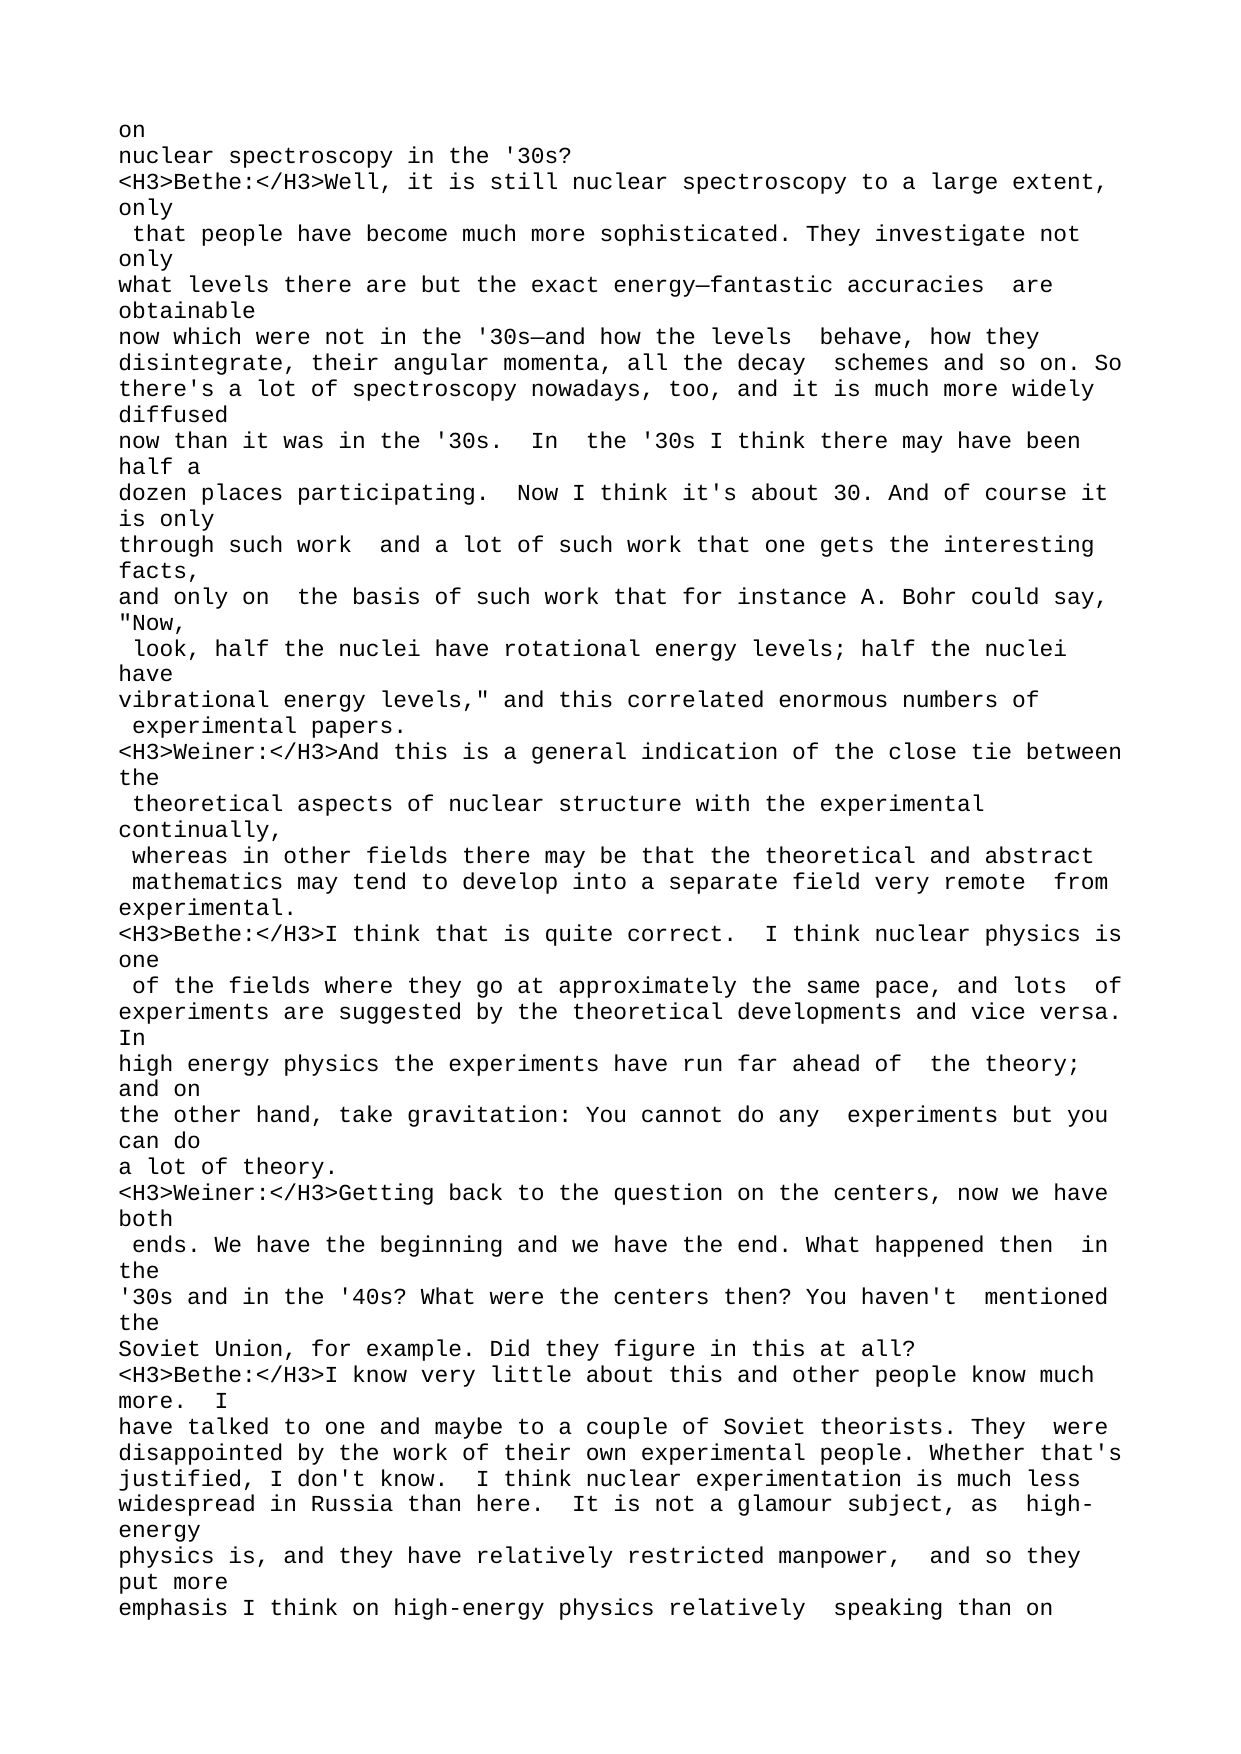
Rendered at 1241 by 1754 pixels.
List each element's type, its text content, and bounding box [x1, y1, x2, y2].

text have talked to one and maybe to a couple of Soviet theorists. They were [118, 1415, 1122, 1441]
text widespread in Russia than here. It is not a glamour subject, as high-energy [118, 1493, 1122, 1545]
text of the fields where they go at approximately the same pace, and lots of [118, 974, 1122, 1000]
text now than it was in the '30s. In the '30s I think there may have been half a [118, 429, 1122, 481]
text and only on the basis of such work that for instance A. Bohr could say, "Now, [118, 585, 1122, 637]
text disappointed by the work of their own experimental people. Whether that's [118, 1441, 1122, 1467]
text ends. We have the beginning and we have the end. What happened then in the [118, 1233, 1122, 1285]
text disintegrate, their angular momenta, all the decay schemes and so on. So [118, 352, 1122, 377]
text whereas in other fields there may be that the theoretical and abstract [118, 844, 1122, 870]
text emphasis I think on high-energy physics relatively speaking than on [118, 1597, 1122, 1622]
text vibrational energy levels," and this correlated enormous numbers of [118, 689, 1122, 715]
text Soviet Union, for example. Did they figure in this at all? [118, 1337, 1122, 1363]
text there's a lot of spectroscopy nowadays, too, and it is much more widely diffused [118, 377, 1122, 429]
text that people have become much more sophisticated. They investigate not only [118, 222, 1122, 274]
text what levels there are but the exact energy—fantastic accuracies are obtainable [118, 274, 1122, 326]
text high energy physics the experiments have run far ahead of the theory; and on [118, 1052, 1122, 1104]
text physics is, and they have relatively restricted manpower, and so they put more [118, 1545, 1122, 1597]
text theoretical aspects of nuclear structure with the experimental continually, [118, 792, 1122, 844]
text mathematics may tend to develop into a separate field very remote from [118, 870, 1122, 896]
text <H3>Bethe:</H3>Well, it is still nuclear spectroscopy to a large extent, only [118, 170, 1122, 222]
text justified, I don't know. I think nuclear experimentation is much less [118, 1467, 1122, 1493]
text on [118, 118, 1122, 144]
text <H3>Weiner:</H3>And this is a general indication of the close tie between the [118, 741, 1122, 792]
text experimental papers. [118, 715, 1122, 741]
text experiments are suggested by the theoretical developments and vice versa. In [118, 1000, 1122, 1052]
text dozen places participating. Now I think it's about 30. And of course it is only [118, 481, 1122, 533]
text the other hand, take gravitation: You cannot do any experiments but you can do [118, 1104, 1122, 1156]
text <H3>Bethe:</H3>I know very little about this and other people know much more. I [118, 1363, 1122, 1415]
text look, half the nuclei have rotational energy levels; half the nuclei have [118, 637, 1122, 689]
text <H3>Bethe:</H3>I think that is quite correct. I think nuclear physics is one [118, 922, 1122, 974]
text now which were not in the '30s—and how the levels behave, how they [118, 326, 1122, 352]
text experimental. [118, 896, 1122, 922]
text nuclear spectroscopy in the '30s? [118, 144, 1122, 170]
text a lot of theory. [118, 1156, 1122, 1182]
text through such work and a lot of such work that one gets the interesting facts, [118, 533, 1122, 585]
text '30s and in the '40s? What were the centers then? You haven't mentioned the [118, 1285, 1122, 1337]
text <H3>Weiner:</H3>Getting back to the question on the centers, now we have both [118, 1182, 1122, 1233]
